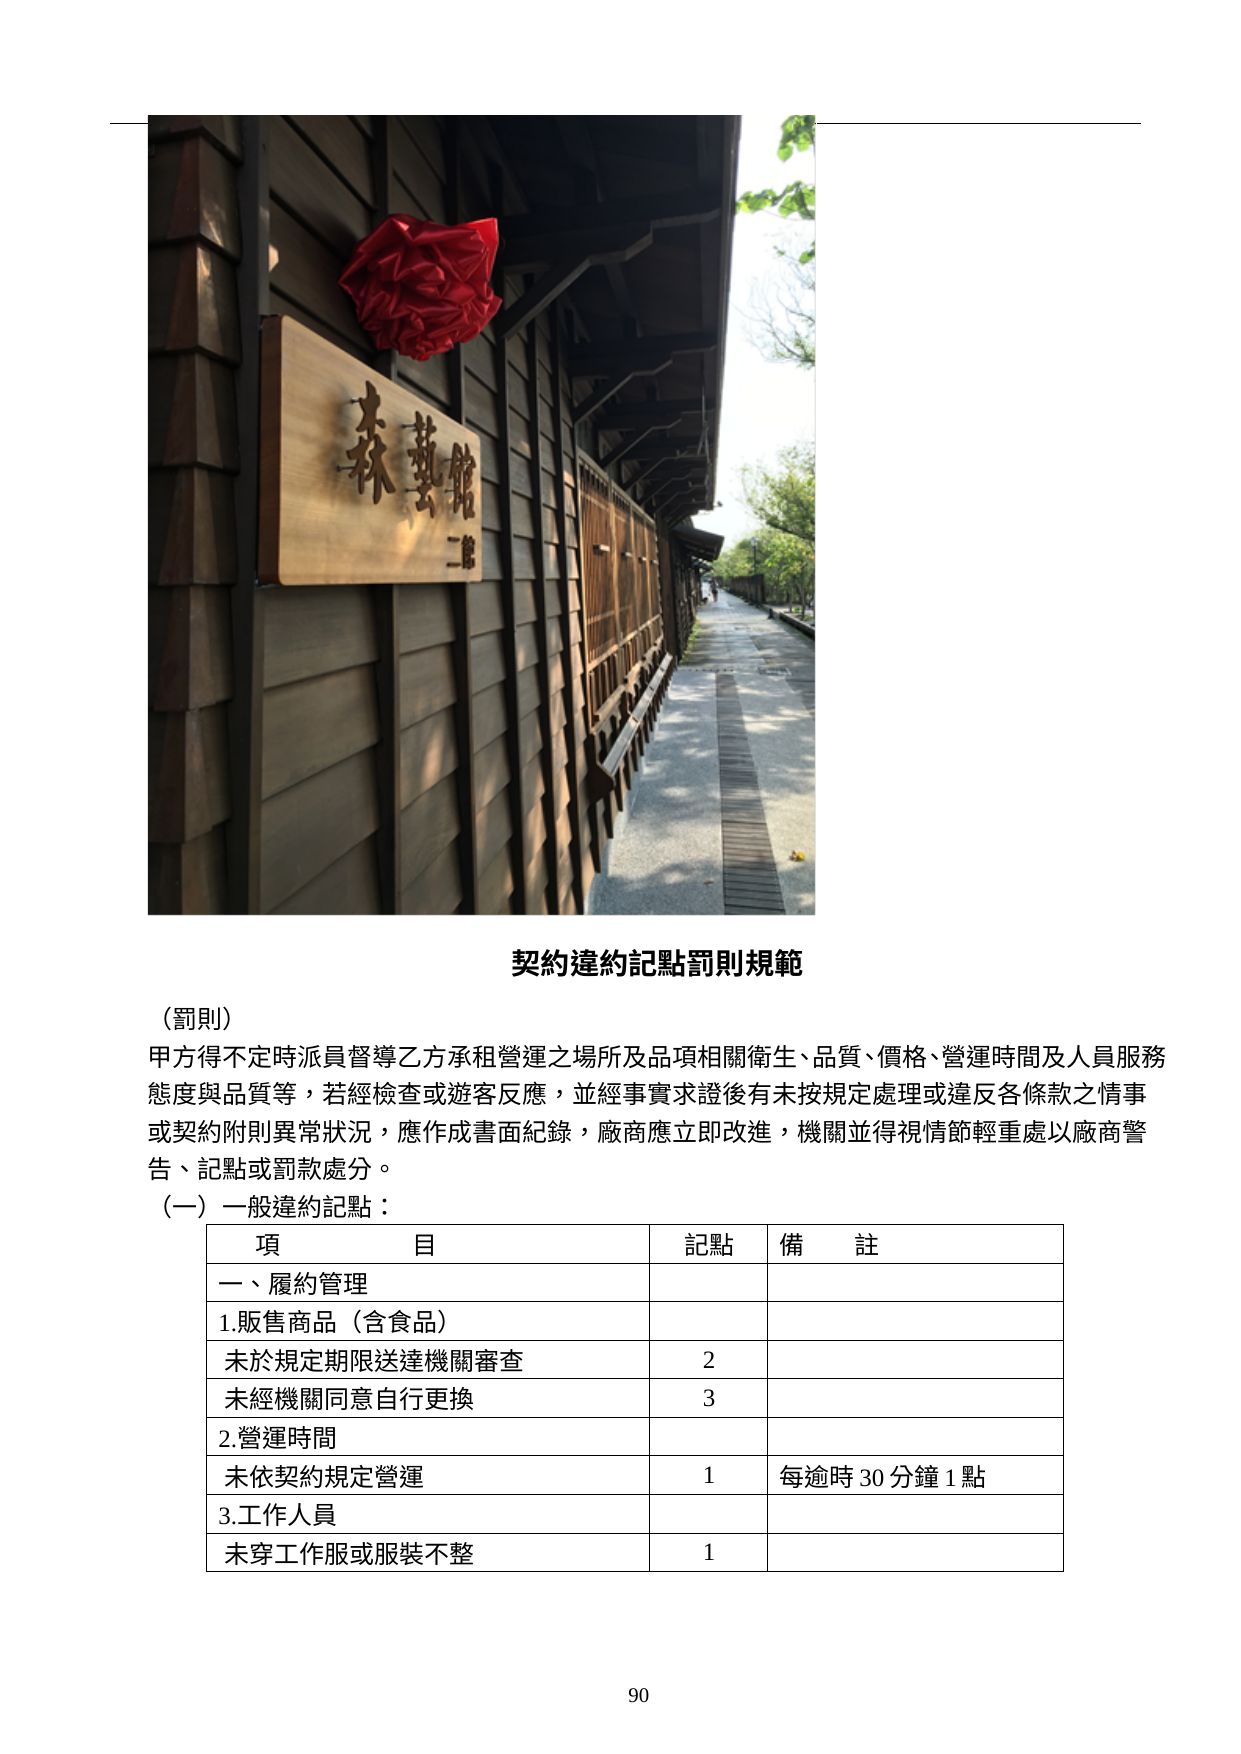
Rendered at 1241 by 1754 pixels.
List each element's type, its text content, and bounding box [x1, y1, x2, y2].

table_cell [650, 1302, 767, 1340]
table_cell [768, 1418, 1063, 1455]
table_cell 1 [650, 1534, 767, 1571]
table_cell 未於規定期限送達機關審查 [207, 1341, 649, 1378]
table_cell 未依契約規定營運 [207, 1456, 649, 1494]
table_cell [768, 1341, 1063, 1378]
table_cell 1.販售商品（含食品） [207, 1302, 649, 1340]
table_cell 未穿工作服或服裝不整 [207, 1534, 649, 1571]
table_cell 一、履約管理 [207, 1264, 649, 1301]
table_header 記點 [650, 1225, 767, 1263]
table_cell 3.工作人員 [207, 1495, 649, 1532]
table_cell 2 [650, 1341, 767, 1378]
table_cell 未經機關同意自行更換 [207, 1379, 649, 1417]
table_cell 1 [650, 1456, 767, 1494]
table_cell [650, 1264, 767, 1301]
table_cell [768, 1264, 1063, 1301]
text 甲方得不定時派員督導乙方承租營運之場所及品項相關衛生、品質、價格、營運時間及人員服務態度與品質等，若經檢查或遊客反應，並經事實求證後有未按規定處理或違反各條款之情事或契約附則異常狀況，應作成書面紀錄，廠商應立即改進，機關並得視情節輕重處以廠商警告、記點或罰款處分。 [148, 1037, 1167, 1187]
table_cell [650, 1418, 767, 1455]
table_header 項 目 [207, 1225, 649, 1263]
text （罰則） [148, 999, 1167, 1037]
picture [147, 115, 817, 917]
text 契約違約記點罰則規範 [148, 924, 1167, 999]
table_cell [768, 1302, 1063, 1340]
text （一）一般違約記點： [148, 1187, 1167, 1224]
table_cell 2.營運時間 [207, 1418, 649, 1455]
table_cell [768, 1495, 1063, 1532]
table_cell [768, 1379, 1063, 1417]
table_cell [650, 1495, 767, 1532]
table_cell [768, 1534, 1063, 1571]
table_cell 3 [650, 1379, 767, 1417]
table_cell 每逾時30分鐘1點 [768, 1456, 1063, 1494]
table_header 備 註 [768, 1225, 1063, 1263]
